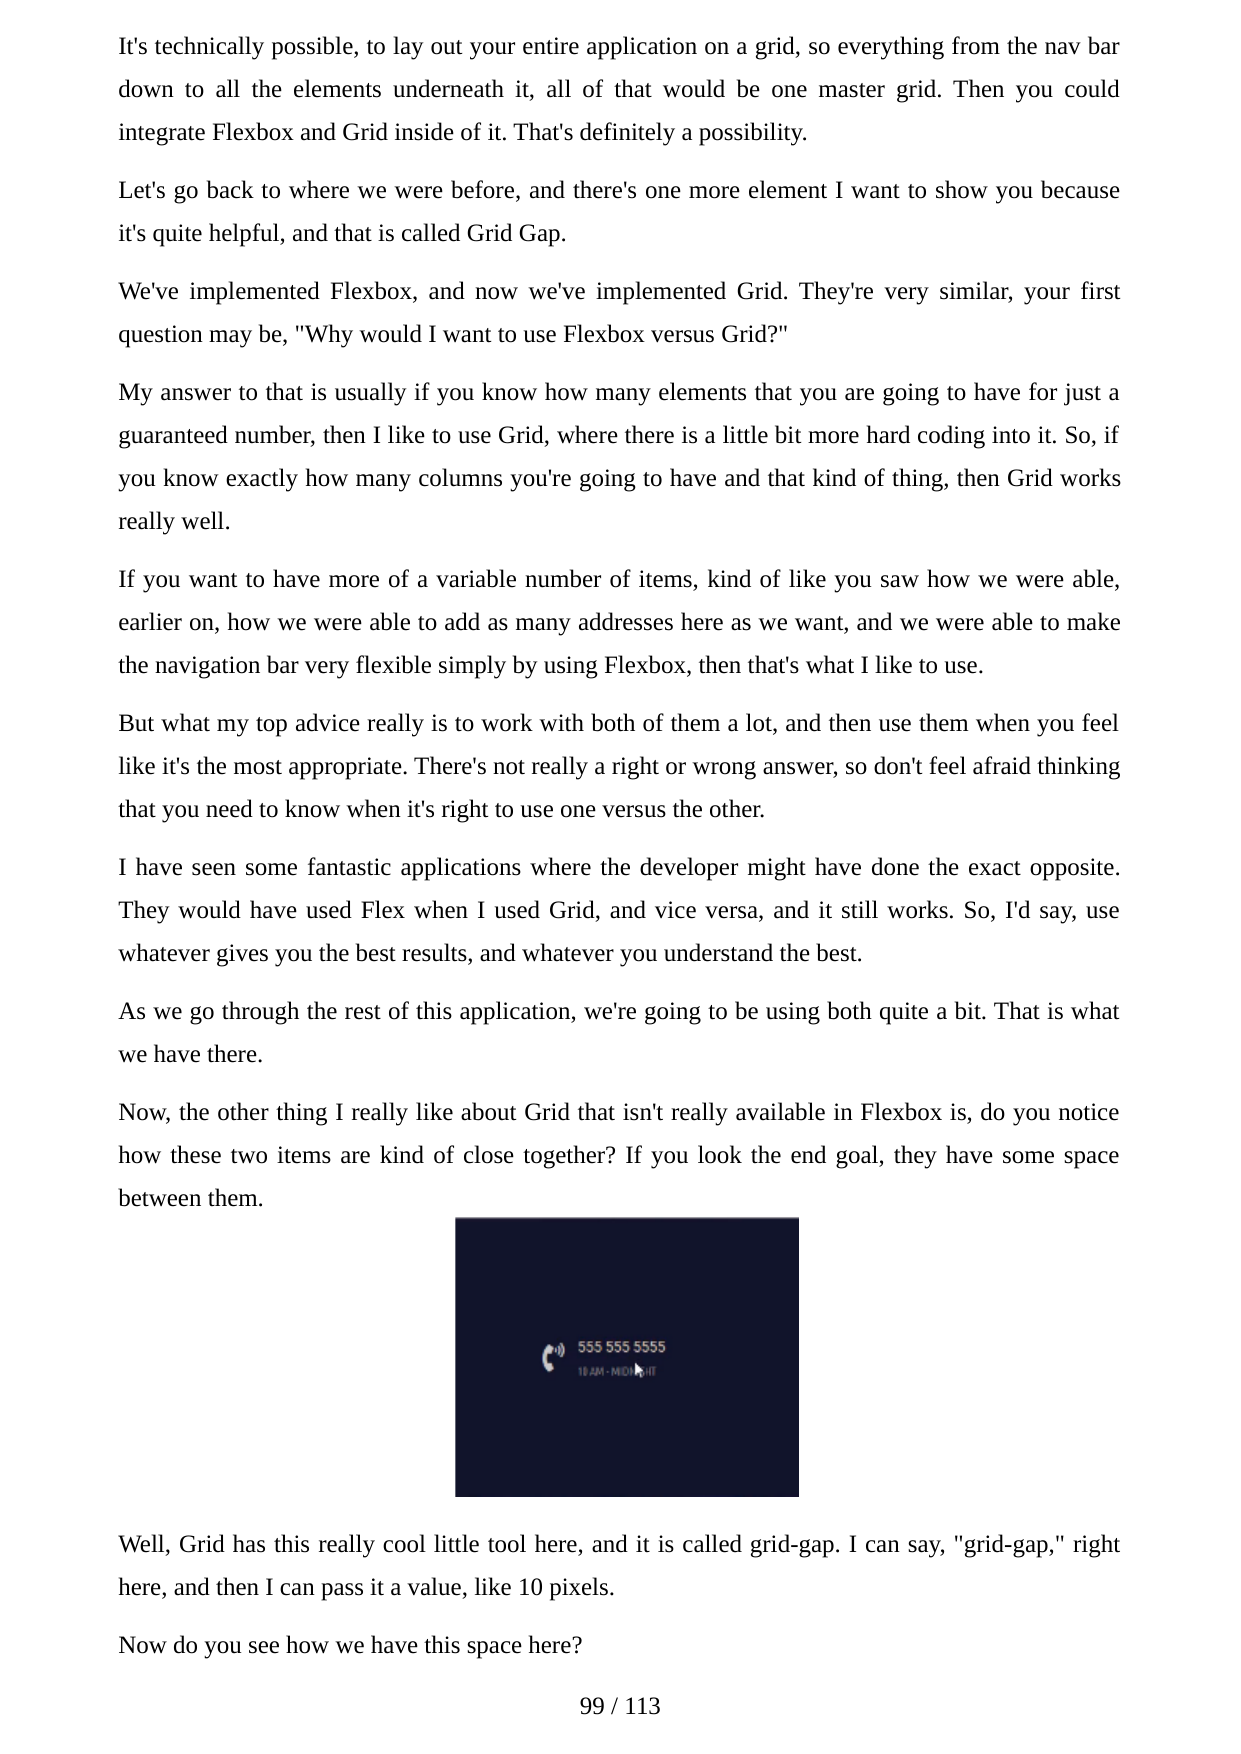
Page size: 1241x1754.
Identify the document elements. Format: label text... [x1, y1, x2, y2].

text Now do you see how we have this space here? [118, 1630, 1122, 1659]
picture [455, 1216, 799, 1497]
text Well, Grid has this really cool little tool here, and it is called grid-gap. I can say, "grid-gap," right here, and then I can pass it a value, like 10 pixels. [118, 1529, 1122, 1601]
text My answer to that is usually if you know how many elements that you are going to have for just a guaranteed number, then I like to use Grid, where there is a little bit more hard coding into it. So, if you know exactly how many columns you're going to have and that kind of thing, then Grid works really well. [118, 377, 1122, 535]
text We've implemented Flexbox, and now we've implemented Grid. They're very similar, your first question may be, "Why would I want to use Flexbox versus Grid?" [118, 276, 1122, 348]
text Now, the other thing I really like about Grid that isn't really available in Flexbox is, do you notice how these two items are kind of close together? If you look the end goal, they have some space between them. [118, 1097, 1122, 1212]
text As we go through the rest of this application, we're going to be using both quite a bit. That is what we have there. [118, 996, 1122, 1068]
text It's technically possible, to lay out your entire application on a grid, so everything from the nav bar down to all the elements underneath it, all of that would be one master grid. Then you could integrate Flexbox and Grid inside of it. That's definitely a possibility. [118, 31, 1122, 146]
text I have seen some fantastic applications where the developer might have done the exact opposite. They would have used Flex when I used Grid, and vice versa, and it still works. So, I'd say, use whatever gives you the best results, and whatever you understand the best. [118, 852, 1122, 967]
text Let's go back to where we were before, and there's one more element I want to show you because it's quite helpful, and that is called Grid Gap. [118, 175, 1122, 247]
text If you want to have more of a variable number of items, kind of like you saw how we were able, earlier on, how we were able to add as many addresses here as we want, and we were able to make the navigation bar very flexible simply by using Flexbox, then that's what I like to use. [118, 564, 1122, 679]
text But what my top advice really is to work with both of them a lot, and then use them when you feel like it's the most appropriate. There's not really a right or wrong answer, so don't feel afraid thinking that you need to know when it's right to use one versus the other. [118, 708, 1122, 823]
